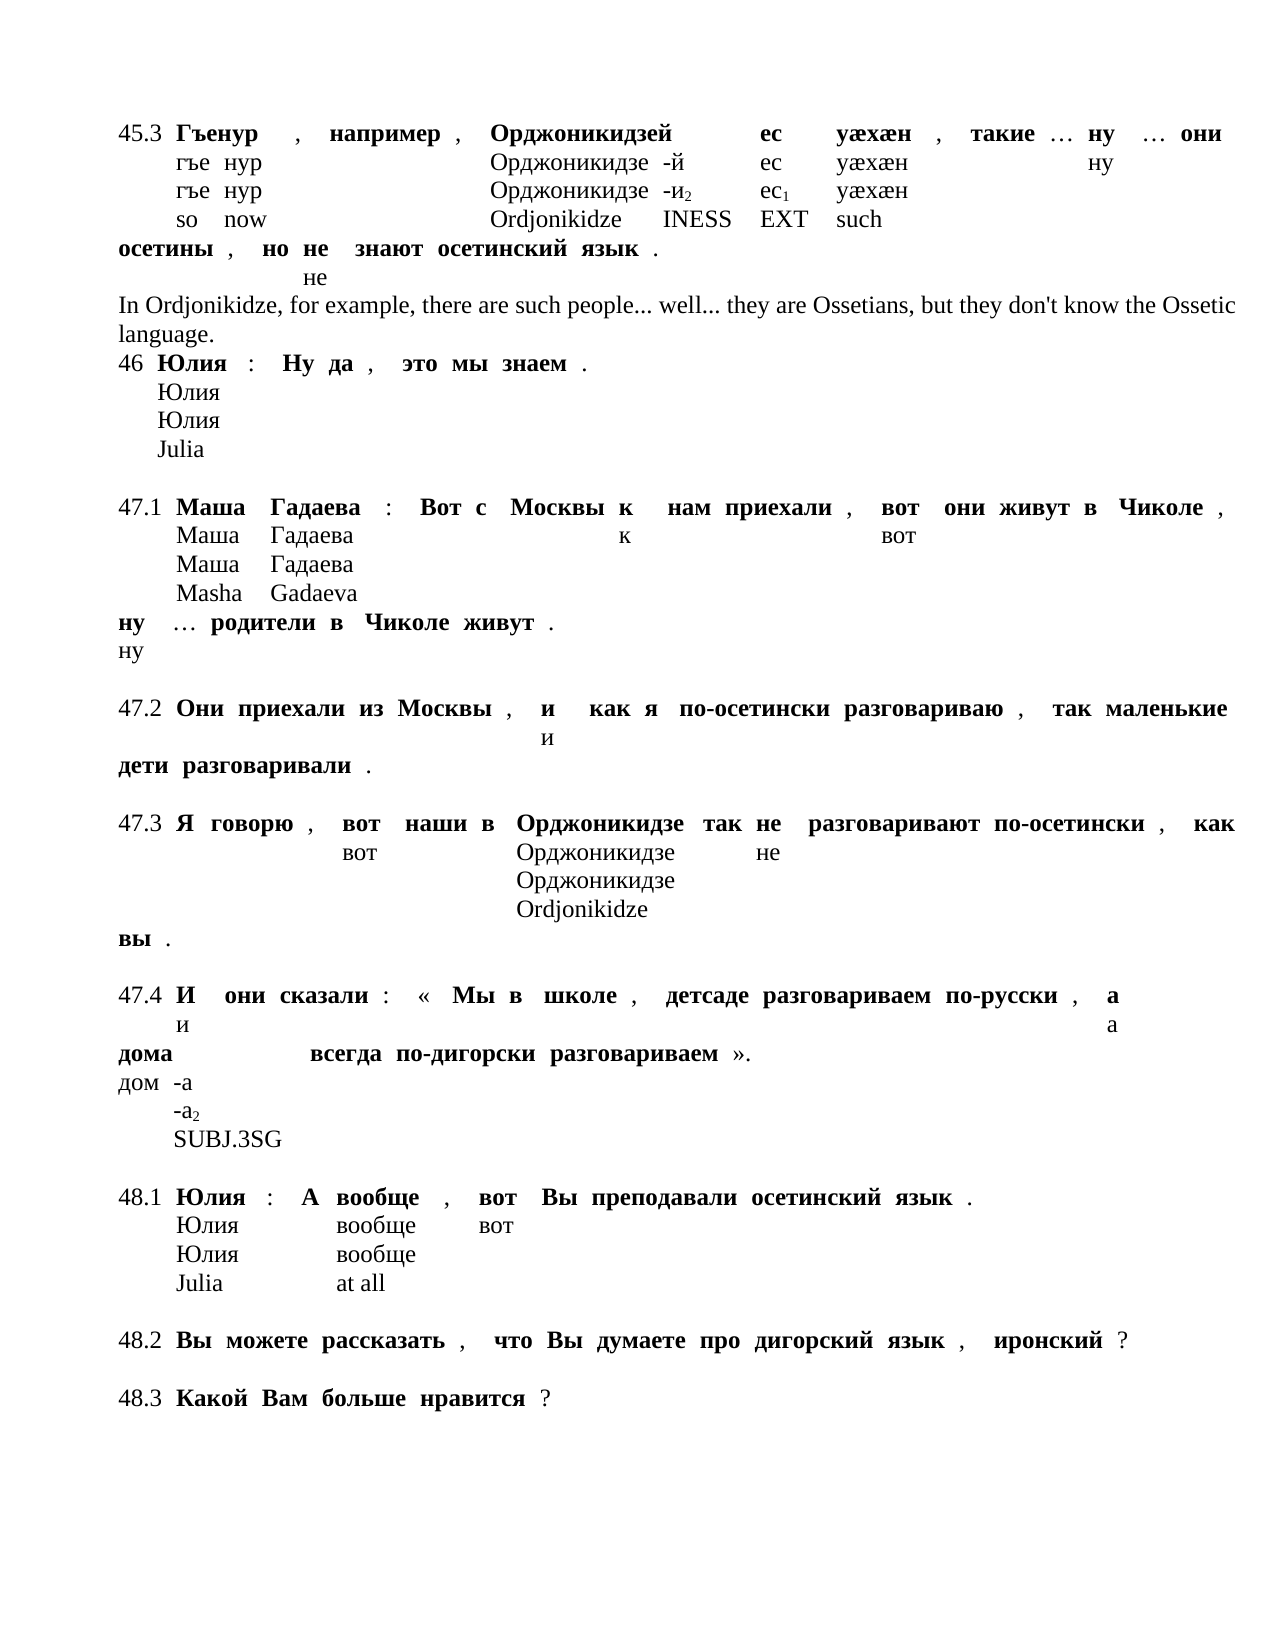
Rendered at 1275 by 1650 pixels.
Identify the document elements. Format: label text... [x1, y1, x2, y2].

text всегда [310, 1038, 382, 1067]
text , [444, 1182, 465, 1211]
text в [509, 981, 530, 1009]
text можете [226, 1326, 308, 1354]
text в [330, 607, 351, 636]
text Я [176, 808, 197, 837]
text дигорский [754, 1326, 873, 1354]
text Чиколе [364, 607, 449, 636]
text что [494, 1326, 533, 1354]
text Какой [176, 1383, 248, 1412]
text . [581, 348, 602, 377]
text ». [732, 1038, 753, 1067]
text , [307, 808, 328, 837]
text не [756, 837, 780, 866]
text , [959, 1326, 980, 1354]
text ? [539, 1383, 561, 1412]
text разговариваю [844, 693, 1004, 722]
text so [176, 204, 210, 233]
text вот [881, 521, 916, 549]
text Вам [262, 1383, 308, 1412]
text как [589, 693, 631, 722]
text Гадаева [270, 521, 358, 549]
text Москвы [510, 492, 605, 521]
text now [224, 204, 267, 233]
text . [165, 923, 186, 952]
text Вы [547, 1326, 583, 1354]
text Ordjonikidze [490, 204, 649, 233]
text at all [336, 1268, 416, 1297]
text « [417, 981, 438, 1009]
text ну [1088, 118, 1128, 147]
text думаете [597, 1326, 686, 1354]
text Орджоникидзе [516, 837, 675, 866]
text дети [118, 751, 169, 779]
text 48.3 [118, 1383, 162, 1412]
text , [1217, 492, 1238, 521]
text 45.3 [118, 118, 162, 147]
text Гадаева [270, 549, 358, 578]
text Юлия [157, 377, 220, 406]
text Gadaeva [270, 578, 358, 607]
text Юлия [157, 348, 234, 377]
text осетинский [437, 233, 567, 262]
text , [459, 1326, 480, 1354]
text но [262, 233, 289, 262]
text Вот [420, 492, 462, 521]
text например [329, 118, 441, 147]
text 48.2 [118, 1326, 162, 1354]
text гъе [176, 176, 210, 204]
text живут [999, 492, 1070, 521]
text приехали [238, 693, 345, 722]
text 46 [118, 348, 143, 377]
text и [176, 1009, 197, 1038]
text сказали [279, 981, 369, 1009]
text -а2 [173, 1096, 282, 1124]
text не [303, 233, 341, 262]
text -й [663, 147, 732, 176]
text ес1 [760, 176, 808, 204]
text они [1180, 118, 1222, 147]
text гъе [176, 147, 210, 176]
text вообще [336, 1182, 430, 1211]
text дома [118, 1038, 296, 1067]
text по-дигорски [396, 1038, 536, 1067]
text по-осетински [994, 808, 1145, 837]
text преподавали [591, 1182, 737, 1211]
text да [328, 348, 353, 377]
text : [248, 348, 269, 377]
text ну [118, 636, 144, 664]
text вот [342, 837, 377, 866]
text . [548, 607, 569, 636]
text из [359, 693, 383, 722]
text вообще [336, 1239, 416, 1268]
text , [367, 348, 388, 377]
text ну [1088, 147, 1114, 176]
text и [541, 722, 562, 751]
text ? [1117, 1326, 1138, 1354]
text , [455, 118, 476, 147]
text Орджоникидзе [490, 147, 649, 176]
text вот [342, 808, 391, 837]
text уæхæн [836, 147, 908, 176]
text А [301, 1182, 322, 1211]
text они [224, 981, 266, 1009]
text 47.2 [118, 693, 162, 722]
text не [756, 808, 794, 837]
text И [176, 981, 211, 1009]
text осетины [118, 233, 213, 262]
text Ну [282, 348, 314, 377]
text INESS [663, 204, 732, 233]
text … [1141, 118, 1167, 147]
text Юлия [176, 1211, 239, 1239]
text ес [760, 118, 822, 147]
text вы [118, 923, 151, 952]
text больше [322, 1383, 406, 1412]
text Julia [176, 1268, 239, 1297]
text , [294, 118, 316, 147]
text 47.4 [118, 981, 162, 1009]
text маленькие [1105, 693, 1228, 722]
text нур [224, 176, 267, 204]
text Вы [541, 1182, 578, 1211]
text 47.1 [118, 492, 162, 521]
text Masha [176, 578, 242, 607]
text нам [667, 492, 711, 521]
text детсаде [666, 981, 749, 1009]
text так [703, 808, 742, 837]
text про [699, 1326, 741, 1354]
text знают [355, 233, 423, 262]
text к [618, 492, 653, 521]
text -и2 [663, 176, 732, 204]
text вот [478, 1182, 528, 1211]
text нур [224, 147, 267, 176]
text such [836, 204, 908, 233]
text Мы [452, 981, 495, 1009]
text Юлия [157, 406, 220, 434]
text … [1049, 118, 1074, 147]
text они [944, 492, 985, 521]
text SUBJ.3SG [173, 1124, 282, 1153]
text Julia [157, 434, 220, 463]
text приехали [725, 492, 832, 521]
text , [1018, 693, 1039, 722]
text в [481, 808, 502, 837]
text живут [463, 607, 534, 636]
text Ordjonikidze [516, 894, 675, 923]
text . [966, 1182, 987, 1211]
text язык [887, 1326, 945, 1354]
text : [382, 981, 403, 1009]
text так [1052, 693, 1092, 722]
text вот [478, 1211, 514, 1239]
text Орджоникидзе [516, 808, 689, 837]
text в [1084, 492, 1105, 521]
text Вы [176, 1326, 212, 1354]
text , [227, 233, 248, 262]
text , [1072, 981, 1093, 1009]
text нравится [420, 1383, 526, 1412]
text а [1107, 1009, 1128, 1038]
text . [652, 233, 673, 262]
text язык [581, 233, 639, 262]
text язык [895, 1182, 953, 1211]
text наши [405, 808, 467, 837]
text Орджоникидзей [490, 118, 746, 147]
text и [541, 693, 575, 722]
text с [475, 492, 496, 521]
text 48.1 [118, 1182, 162, 1211]
text Чиколе [1118, 492, 1203, 521]
text это [402, 348, 438, 377]
text по-осетински [679, 693, 830, 722]
text дом [118, 1067, 159, 1096]
text мы [452, 348, 488, 377]
text рассказать [322, 1326, 445, 1354]
text Орджоникидзе [490, 176, 649, 204]
text я [644, 693, 665, 722]
text In Ordjonikidze, for example, there are such people... well... they are Ossetians, but they don't know the Ossetic language. [118, 291, 1249, 348]
text ес [760, 147, 808, 176]
text , [631, 981, 652, 1009]
text … [172, 607, 197, 636]
text знаем [502, 348, 567, 377]
text а [1107, 981, 1142, 1009]
text Москвы [397, 693, 492, 722]
text разговаривали [182, 751, 352, 779]
text Маша [176, 492, 256, 521]
text не [303, 262, 327, 291]
text Маша [176, 521, 242, 549]
text EXT [760, 204, 808, 233]
text Маша [176, 549, 242, 578]
text : [385, 492, 406, 521]
text как [1193, 808, 1235, 837]
text , [846, 492, 867, 521]
text такие [970, 118, 1035, 147]
text 47.3 [118, 808, 162, 837]
text , [506, 693, 527, 722]
text разговариваем [763, 981, 932, 1009]
text Они [176, 693, 224, 722]
text . [365, 751, 386, 779]
text разговариваем [550, 1038, 718, 1067]
text , [1159, 808, 1180, 837]
text Гъенур [176, 118, 281, 147]
text , [936, 118, 957, 147]
text говорю [211, 808, 293, 837]
text ну [118, 607, 158, 636]
text иронский [993, 1326, 1103, 1354]
text Юлия [176, 1182, 253, 1211]
text осетинский [751, 1182, 881, 1211]
text вообще [336, 1211, 416, 1239]
text Юлия [176, 1239, 239, 1268]
text -а [173, 1067, 282, 1096]
text уæхæн [836, 118, 922, 147]
text родители [211, 607, 316, 636]
text к [618, 521, 639, 549]
text : [266, 1182, 287, 1211]
text уæхæн [836, 176, 908, 204]
text вот [881, 492, 930, 521]
text разговаривают [808, 808, 980, 837]
text по-русски [945, 981, 1058, 1009]
text школе [544, 981, 617, 1009]
text Гадаева [270, 492, 371, 521]
text Орджоникидзе [516, 866, 675, 894]
